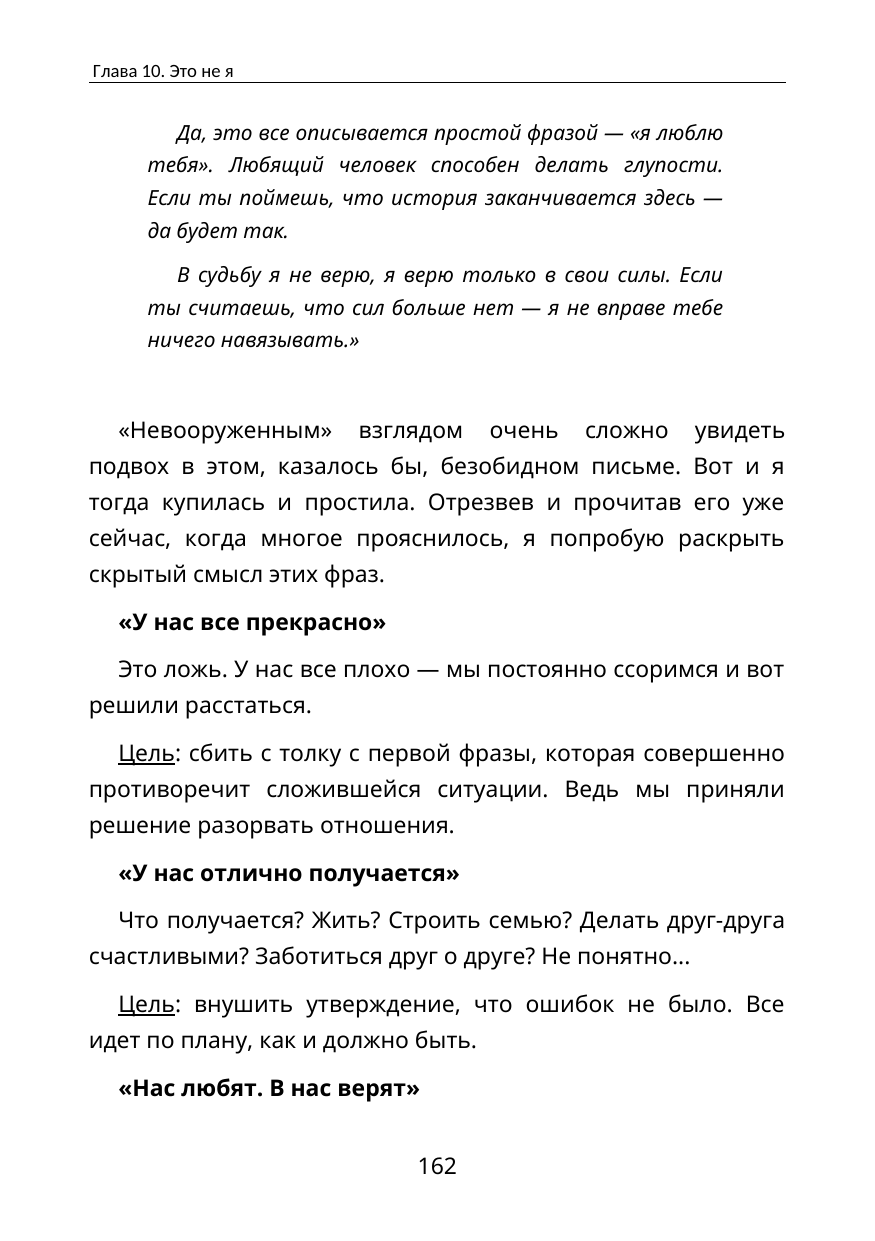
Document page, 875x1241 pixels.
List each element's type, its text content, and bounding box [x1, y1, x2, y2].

text Это ложь. У нас все плохо — мы постоянно ссоримся и вот решили расстаться. [88, 653, 786, 721]
text «Невооруженным» взглядом очень сложно увидеть подвох в этом, казалось бы, безобидном письме. Вот и я тогда купилась и простила. Отрезвев и прочитав его уже сейчас, когда многое прояснилось, я попробую раскрыть скрытый смысл этих фраз. [88, 414, 786, 589]
text «У нас все прекрасно» [88, 606, 786, 637]
text «Нас любят. В нас верят» [88, 1072, 786, 1103]
text В судьбу я не верю, я верю только в свои силы. Если ты считаешь, что сил больше нет — я не вправе тебе ничего навязывать.» [147, 260, 727, 354]
text Цель: внушить утверждение, что ошибок не было. Все идет по плану, как и должно быть. [88, 988, 786, 1055]
text Да, это все описывается простой фразой — «я люблю тебя». Любящий человек способен делать глупости. Если ты поймешь, что история заканчивается здесь — да будет так. [147, 118, 727, 244]
text «У нас отлично получается» [88, 857, 786, 888]
text Что получается? Жить? Строить семью? Делать друг-друга счастливыми? Заботиться друг о друге? Не понятно... [88, 904, 786, 971]
text Цель: сбить с толку с первой фразы, которая совершенно противоречит сложившейся ситуации. Ведь мы приняли решение разорвать отношения. [88, 737, 786, 840]
